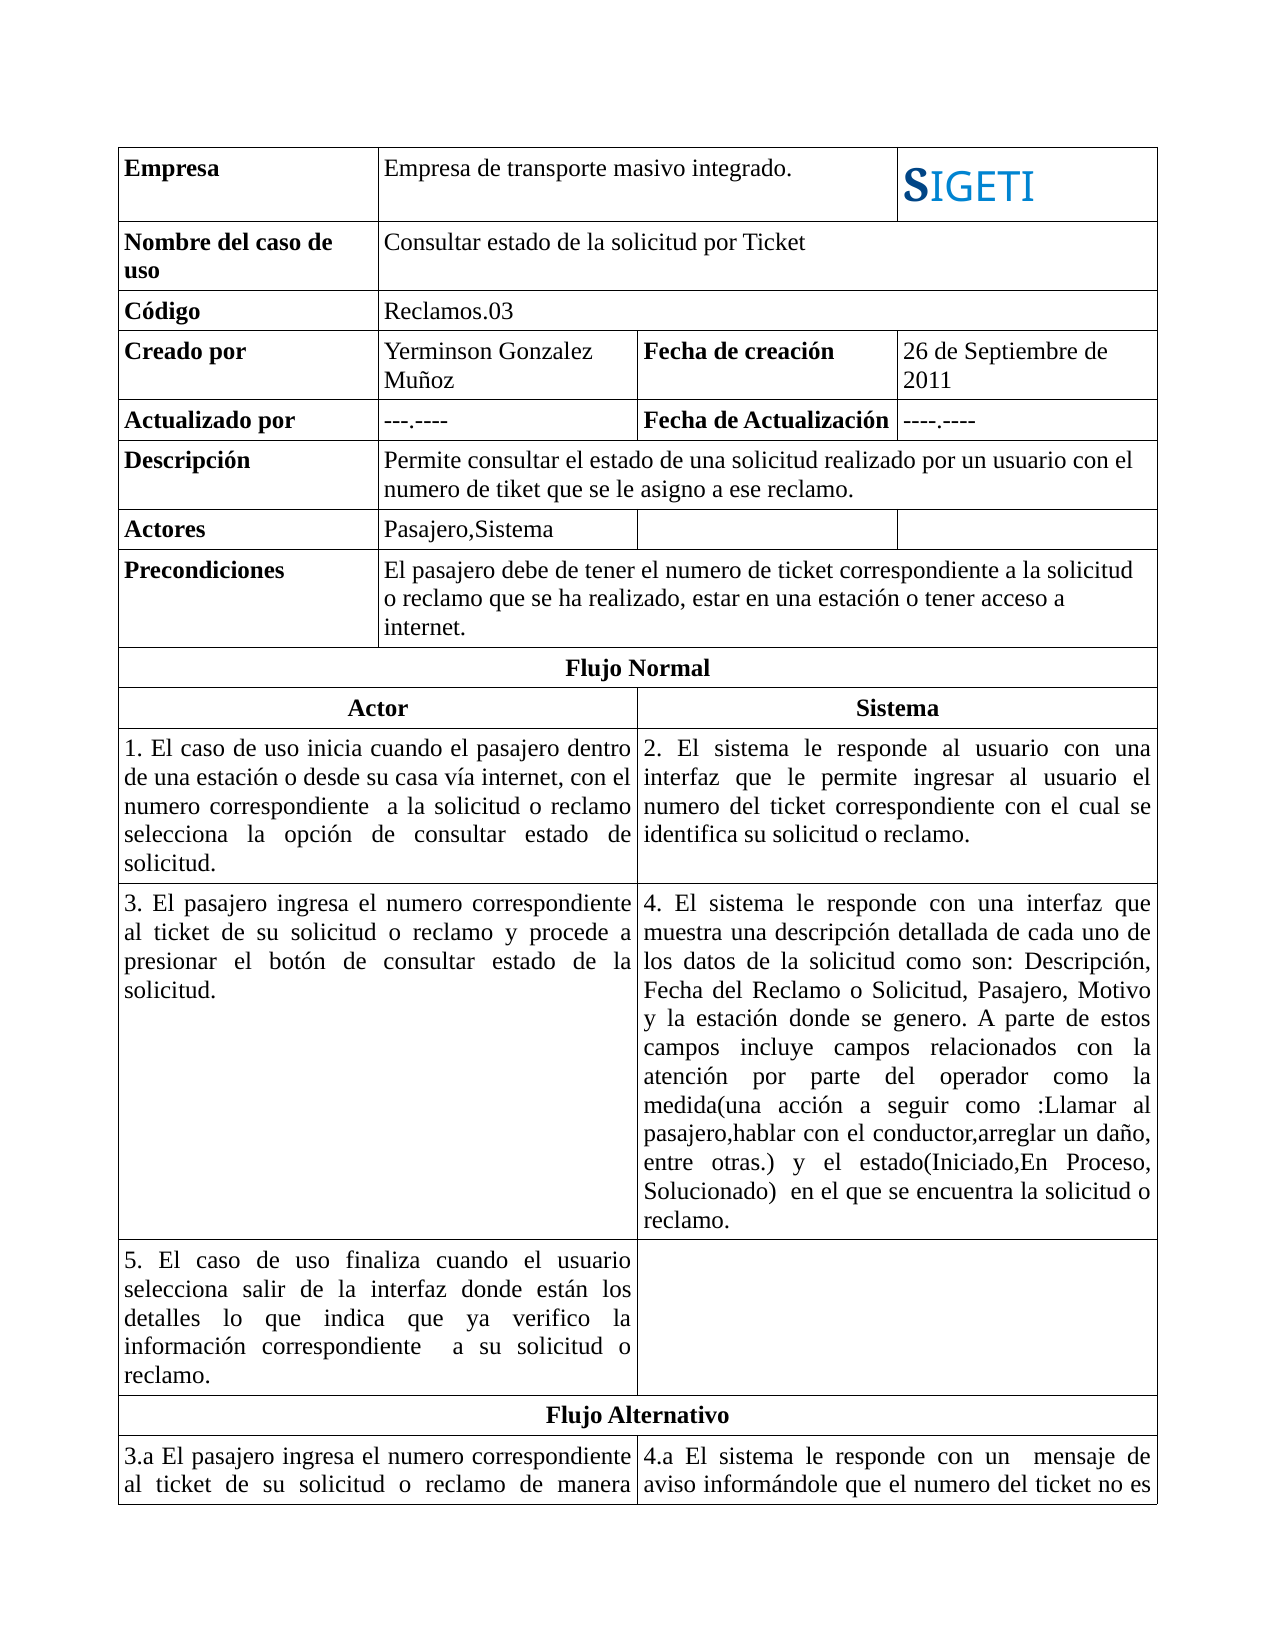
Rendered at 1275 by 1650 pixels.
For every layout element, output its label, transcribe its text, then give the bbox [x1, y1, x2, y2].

table_cell 1. El caso de uso inicia cuando el pasajero dentro de una estación o desde su casa vía internet, con el numero correspondiente a la solicitud o reclamo selecciona la opción de consultar estado de solicitud. [119, 729, 637, 883]
table_cell Creado por [119, 331, 378, 399]
table_cell Nombre del caso de uso [119, 222, 378, 290]
table_cell [898, 510, 1157, 549]
table_cell Permite consultar el estado de una solicitud realizado por un usuario con el numero de tiket que se le asigno a ese reclamo. [379, 441, 1157, 509]
table_header SIGETI [898, 148, 1157, 221]
table_cell Actor [119, 688, 637, 727]
table_cell 4.a El sistema le responde con un mensaje de aviso informándole que el numero del ticket no es [638, 1436, 1157, 1504]
table_cell Descripción [119, 441, 378, 509]
table_cell Actores [119, 510, 378, 549]
table_cell [638, 1240, 1157, 1394]
table_cell 3.a El pasajero ingresa el numero correspondiente al ticket de su solicitud o reclamo de manera [119, 1436, 637, 1504]
table_header Empresa [119, 148, 378, 221]
table_cell 2. El sistema le responde al usuario con una interfaz que le permite ingresar al usuario el numero del ticket correspondiente con el cual se identifica su solicitud o reclamo. [638, 729, 1157, 883]
table_cell Yerminson Gonzalez Muñoz [379, 331, 637, 399]
table_cell 26 de Septiembre de 2011 [898, 331, 1157, 399]
table_cell ---.---- [379, 400, 637, 439]
table_cell Flujo Alternativo [119, 1396, 1157, 1435]
table_cell Pasajero,Sistema [379, 510, 637, 549]
table_cell Actualizado por [119, 400, 378, 439]
table_cell 4. El sistema le responde con una interfaz que muestra una descripción detallada de cada uno de los datos de la solicitud como son: Descripción, Fecha del Reclamo o Solicitud, Pasajero, Motivo y la estación donde se genero. A parte de estos campos incluye campos relacionados con la atención por parte del operador como la medida(una acción a seguir como :Llamar al pasajero,hablar con el conductor,arreglar un daño, entre otras.) y el estado(Iniciado,En Proceso, Solucionado) en el que se encuentra la solicitud o reclamo. [638, 884, 1157, 1239]
table_header Empresa de transporte masivo integrado. [379, 148, 897, 221]
table_cell ----.---- [898, 400, 1157, 439]
table_cell [638, 510, 897, 549]
table_cell Consultar estado de la solicitud por Ticket [379, 222, 1157, 290]
table_cell Flujo Normal [119, 648, 1157, 687]
table_cell El pasajero debe de tener el numero de ticket correspondiente a la solicitud o reclamo que se ha realizado, estar en una estación o tener acceso a internet. [379, 550, 1157, 647]
table_cell 3. El pasajero ingresa el numero correspondiente al ticket de su solicitud o reclamo y procede a presionar el botón de consultar estado de la solicitud. [119, 884, 637, 1239]
table_cell Sistema [638, 688, 1157, 727]
table_cell Fecha de Actualización [638, 400, 897, 439]
table_cell 5. El caso de uso finaliza cuando el usuario selecciona salir de la interfaz donde están los detalles lo que indica que ya verifico la información correspondiente a su solicitud o reclamo. [119, 1240, 637, 1394]
table_cell Código [119, 291, 378, 330]
table_cell Precondiciones [119, 550, 378, 647]
table_cell Reclamos.03 [379, 291, 1157, 330]
table_cell Fecha de creación [638, 331, 897, 399]
